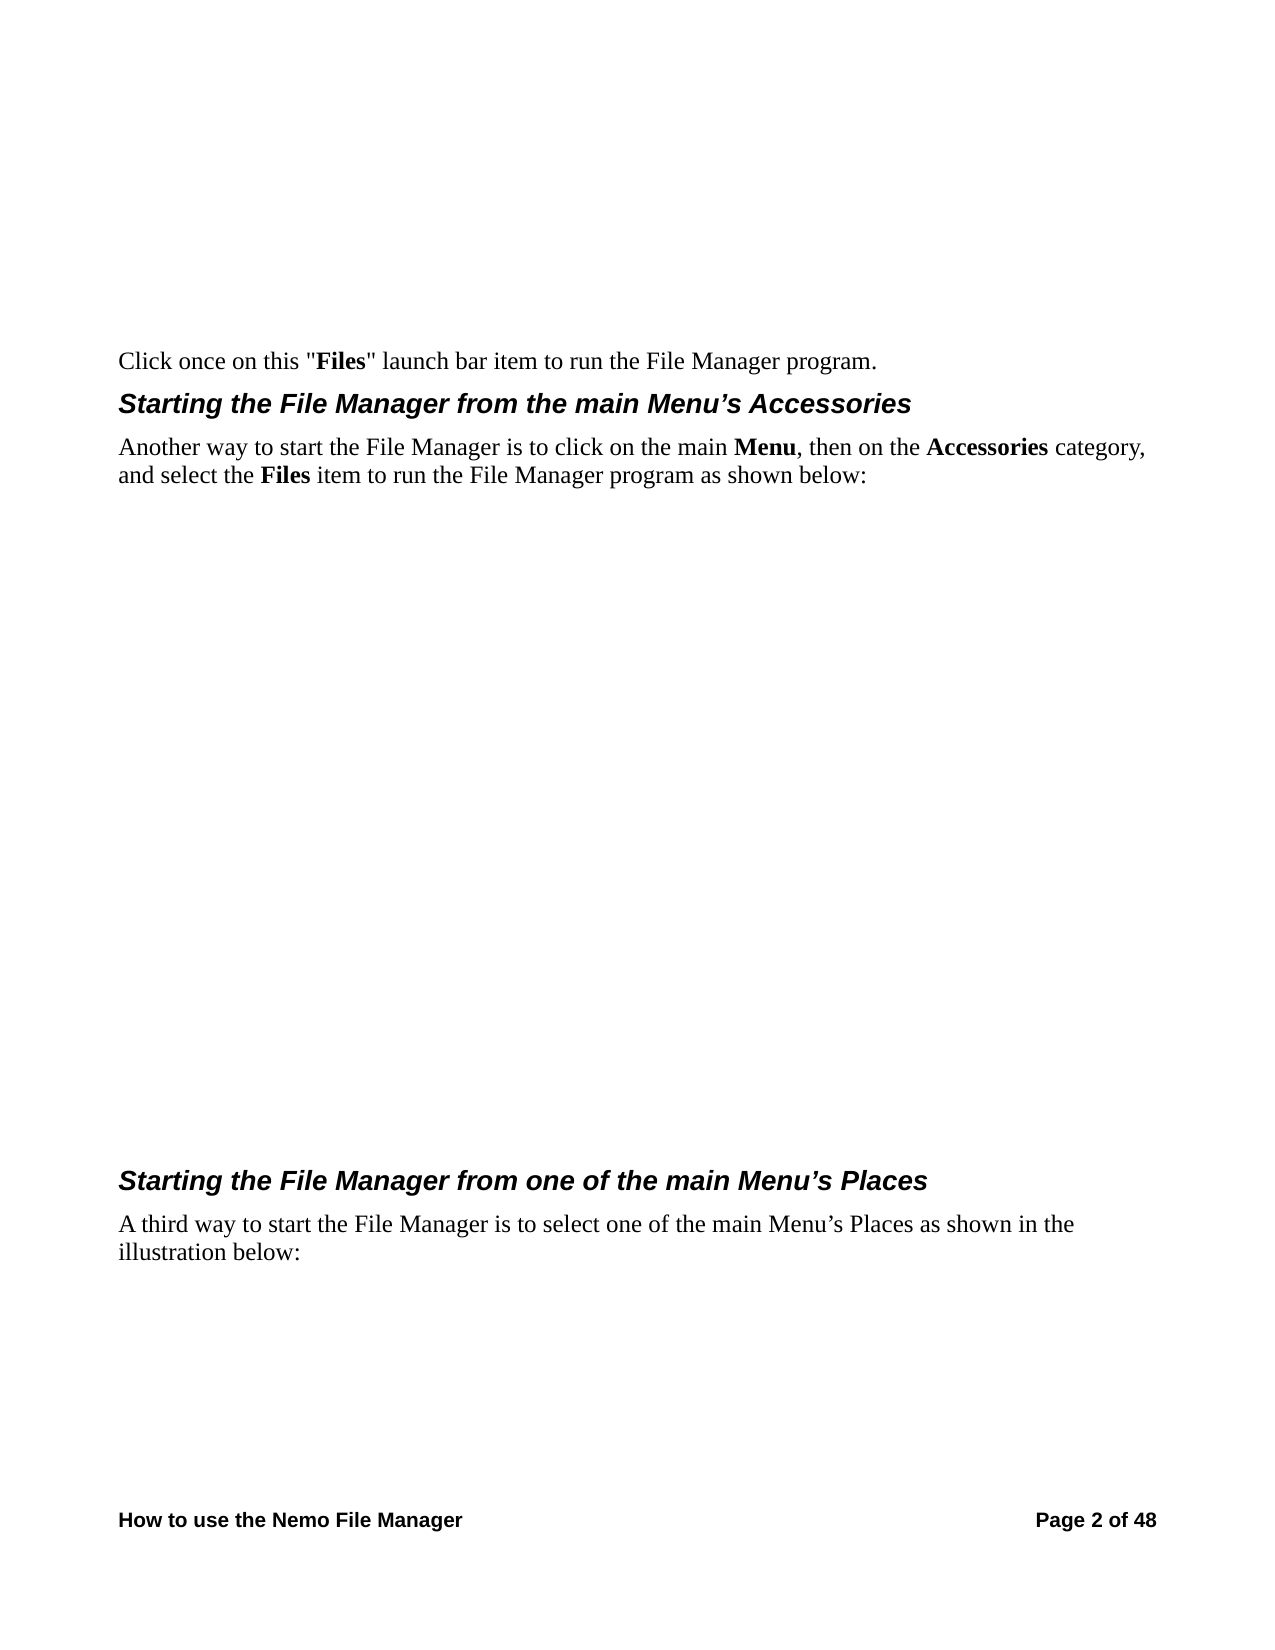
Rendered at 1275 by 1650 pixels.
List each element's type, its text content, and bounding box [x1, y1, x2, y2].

text A third way to start the File Manager is to select one of the main Menu’s Places as shown in the illustration below: [118, 1209, 1157, 1266]
subtitle Starting the File Manager from the main Menu’s Accessories [118, 387, 1157, 419]
subtitle Starting the File Manager from one of the main Menu’s Places [118, 1164, 1157, 1196]
text Another way to start the File Manager is to click on the main Menu, then on the Accessories category, and select the Files item to run the File Manager program as shown below: [118, 432, 1157, 489]
text Click once on this "Files" launch bar item to run the File Manager program. [118, 346, 1157, 375]
